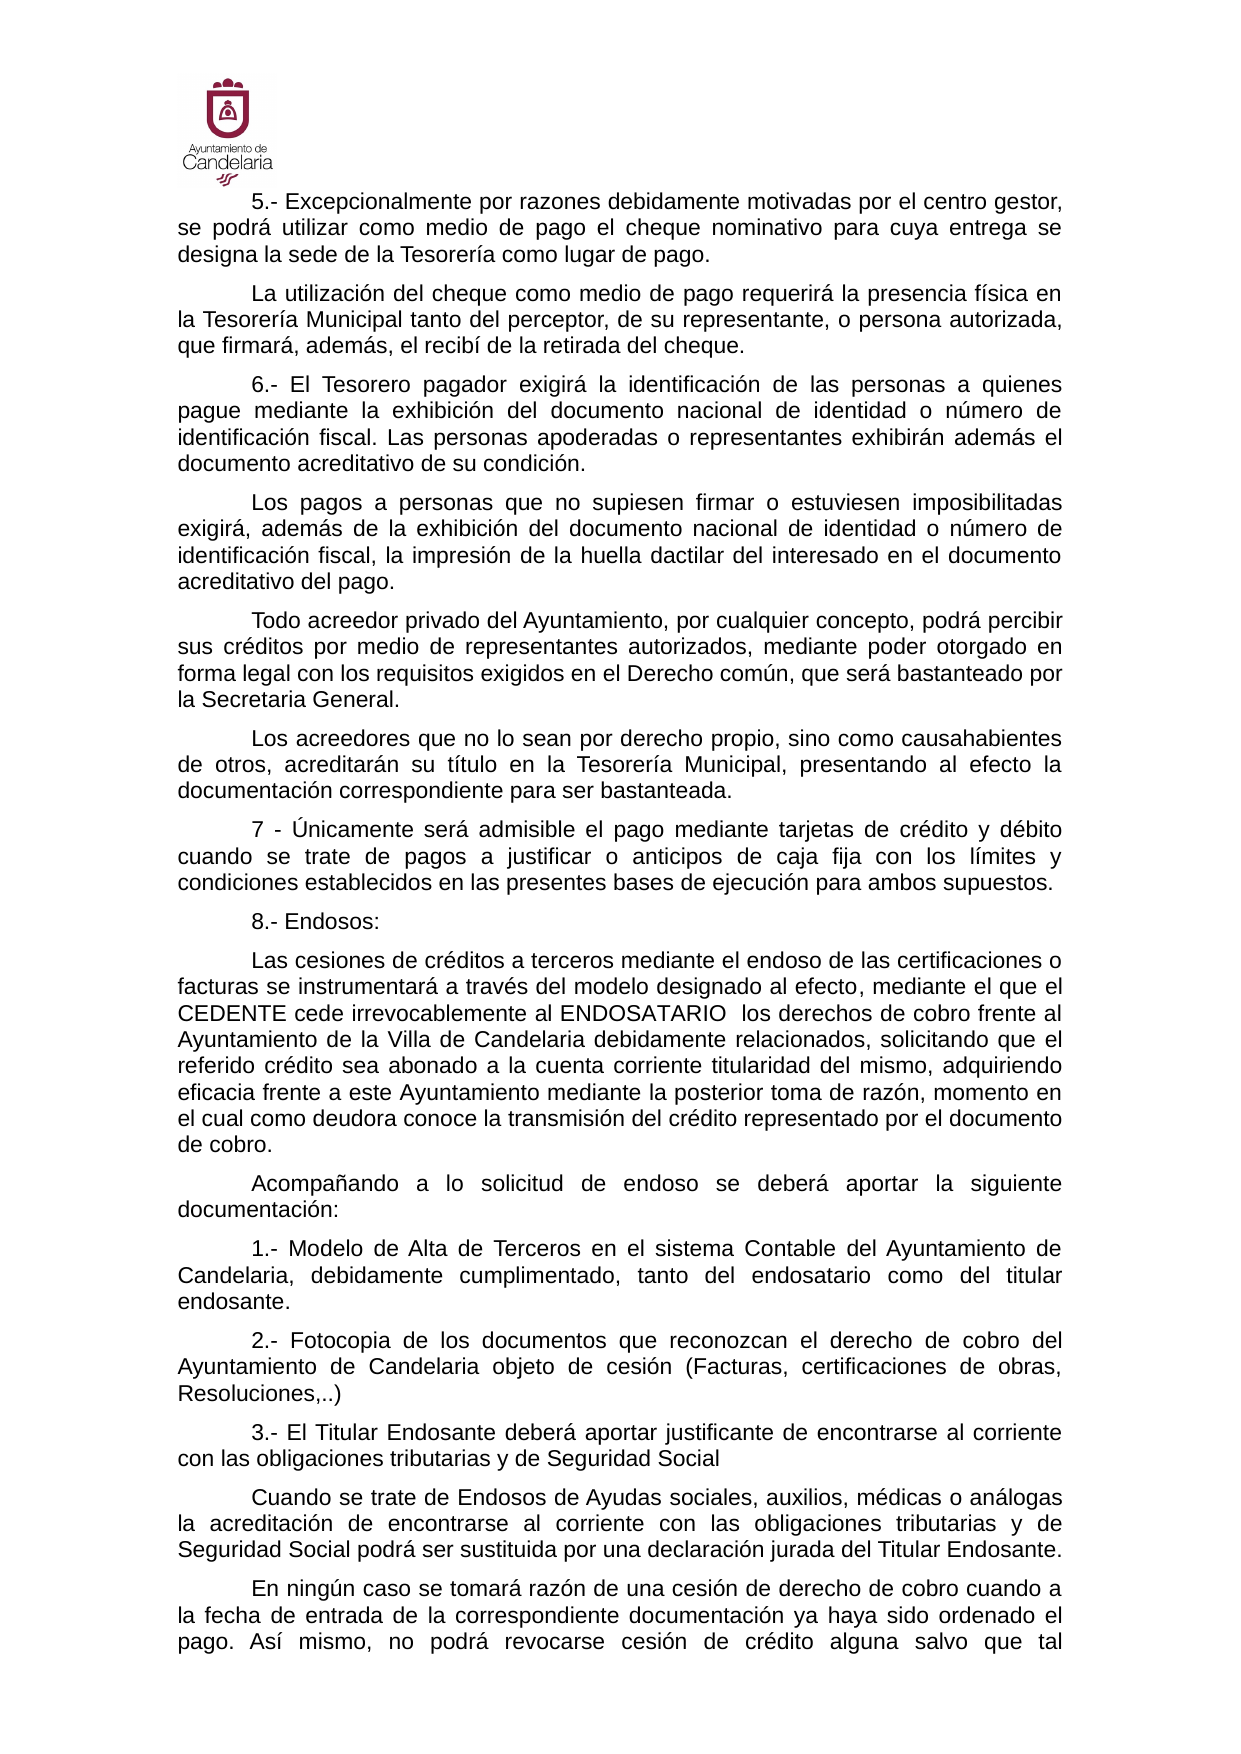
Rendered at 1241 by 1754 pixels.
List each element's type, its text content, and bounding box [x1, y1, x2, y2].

text 3.- El Titular Endosante deberá aportar justificante de encontrarse al corriente con las obligaciones tributarias y de Seguridad Social [177, 1418, 1063, 1471]
text La utilización del cheque como medio de pago requerirá la presencia física en la Tesorería Municipal tanto del perceptor, de su representante, o persona autorizada, que firmará, además, el recibí de la retirada del cheque. [177, 279, 1063, 358]
text 5.- Excepcionalmente por razones debidamente motivadas por el centro gestor, se podrá utilizar como medio de pago el cheque nominativo para cuya entrega se designa la sede de la Tesorería como lugar de pago. [177, 188, 1063, 267]
text 7 - Únicamente será admisible el pago mediante tarjetas de crédito y débito cuando se trate de pagos a justificar o anticipos de caja fija con los límites y condiciones establecidos en las presentes bases de ejecución para ambos supuestos. [177, 816, 1063, 895]
text 2.- Fotocopia de los documentos que reconozcan el derecho de cobro del Ayuntamiento de Candelaria objeto de cesión (Facturas, certificaciones de obras, Resoluciones,..) [177, 1327, 1063, 1406]
text Cuando se trate de Endosos de Ayudas sociales, auxilios, médicas o análogas la acreditación de encontrarse al corriente con las obligaciones tributarias y de Seguridad Social podrá ser sustituida por una declaración jurada del Titular Endosante. [177, 1484, 1063, 1563]
text Acompañando a lo solicitud de endoso se deberá aportar la siguiente documentación: [177, 1170, 1063, 1223]
text Las cesiones de créditos a terceros mediante el endoso de las certificaciones o facturas se instrumentará a través del modelo designado al efecto, mediante el que el CEDENTE cede irrevocablemente al ENDOSATARIO los derechos de cobro frente al Ayuntamiento de la Villa de Candelaria debidamente relacionados, solicitando que el referido crédito sea abonado a la cuenta corriente titularidad del mismo, adquiriendo eficacia frente a este Ayuntamiento mediante la posterior toma de razón, momento en el cual como deudora conoce la transmisión del crédito representado por el documento de cobro. [177, 947, 1063, 1158]
text En ningún caso se tomará razón de una cesión de derecho de cobro cuando a la fecha de entrada de la correspondiente documentación ya haya sido ordenado el pago. Así mismo, no podrá revocarse cesión de crédito alguna salvo que tal [177, 1575, 1063, 1654]
text Los pagos a personas que no supiesen firmar o estuviesen imposibilitadas exigirá, además de la exhibición del documento nacional de identidad o número de identificación fiscal, la impresión de la huella dactilar del interesado en el documento acreditativo del pago. [177, 489, 1063, 594]
text Los acreedores que no lo sean por derecho propio, sino como causahabientes de otros, acreditarán su título en la Tesorería Municipal, presentando al efecto la documentación correspondiente para ser bastanteada. [177, 725, 1063, 804]
text Todo acreedor privado del Ayuntamiento, por cualquier concepto, podrá percibir sus créditos por medio de representantes autorizados, mediante poder otorgado en forma legal con los requisitos exigidos en el Derecho común, que será bastanteado por la Secretaria General. [177, 607, 1063, 712]
text 8.- Endosos: [177, 908, 1063, 934]
text 6.- El Tesorero pagador exigirá la identificación de las personas a quienes pague mediante la exhibición del documento nacional de identidad o número de identificación fiscal. Las personas apoderadas o representantes exhibirán además el documento acreditativo de su condición. [177, 371, 1063, 476]
text 1.- Modelo de Alta de Terceros en el sistema Contable del Ayuntamiento de Candelaria, debidamente cumplimentado, tanto del endosatario como del titular endosante. [177, 1235, 1063, 1314]
